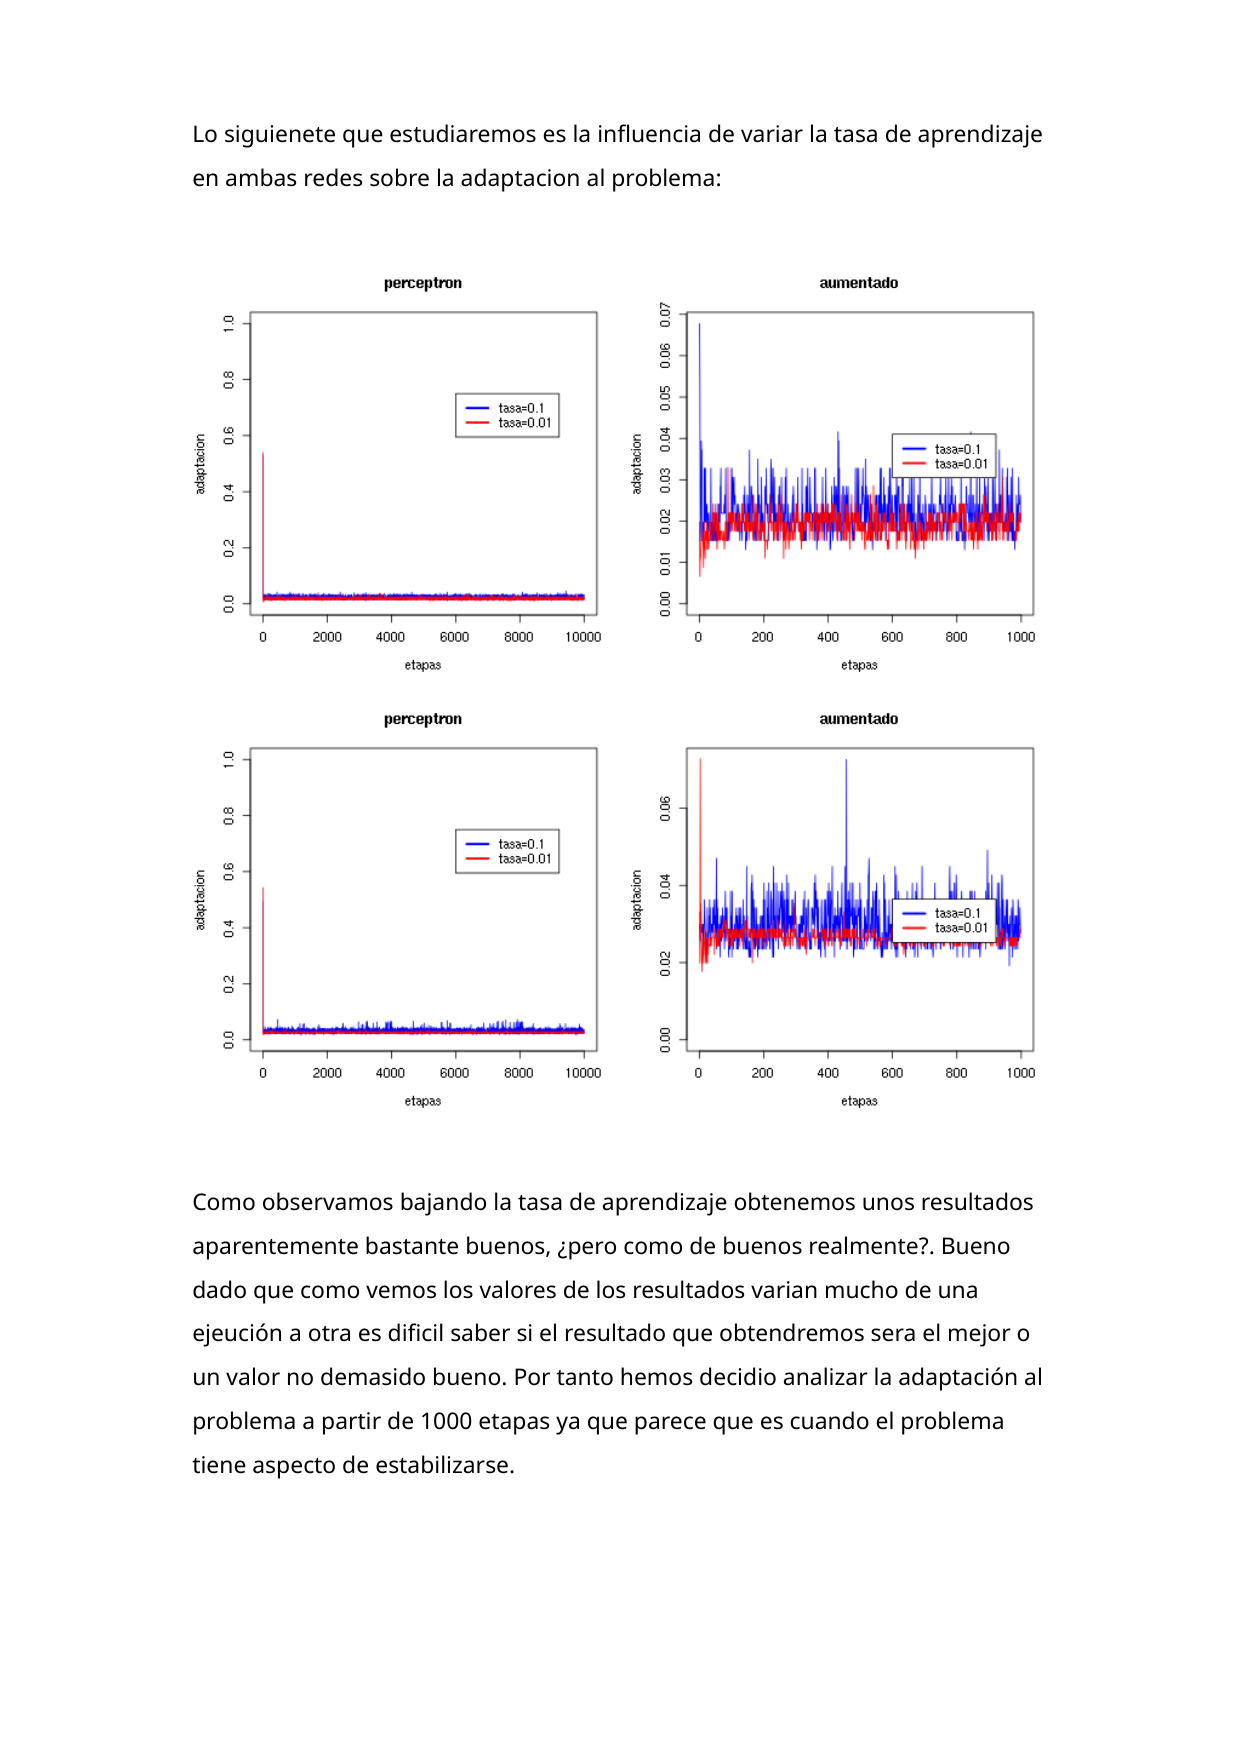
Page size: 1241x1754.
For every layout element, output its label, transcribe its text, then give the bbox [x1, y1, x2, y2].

text Como observamos bajando la tasa de aprendizaje obtenemos unos resultados aparentemente bastante buenos, ¿pero como de buenos realmente?. Bueno dado que como vemos los valores de los resultados varian mucho de una ejeución a otra es dificil saber si el resultado que obtendremos sera el mejor o un valor no demasido bueno. Por tanto hemos decidio analizar la adaptación al problema a partir de 1000 etapas ya que parece que es cuando el problema tiene aspecto de estabilizarse. [192, 1186, 1064, 1480]
text Lo siguienete que estudiaremos es la influencia de variar la tasa de aprendizaje en ambas redes sobre la adaptacion al problema: [192, 118, 1064, 193]
picture [192, 253, 1064, 1125]
